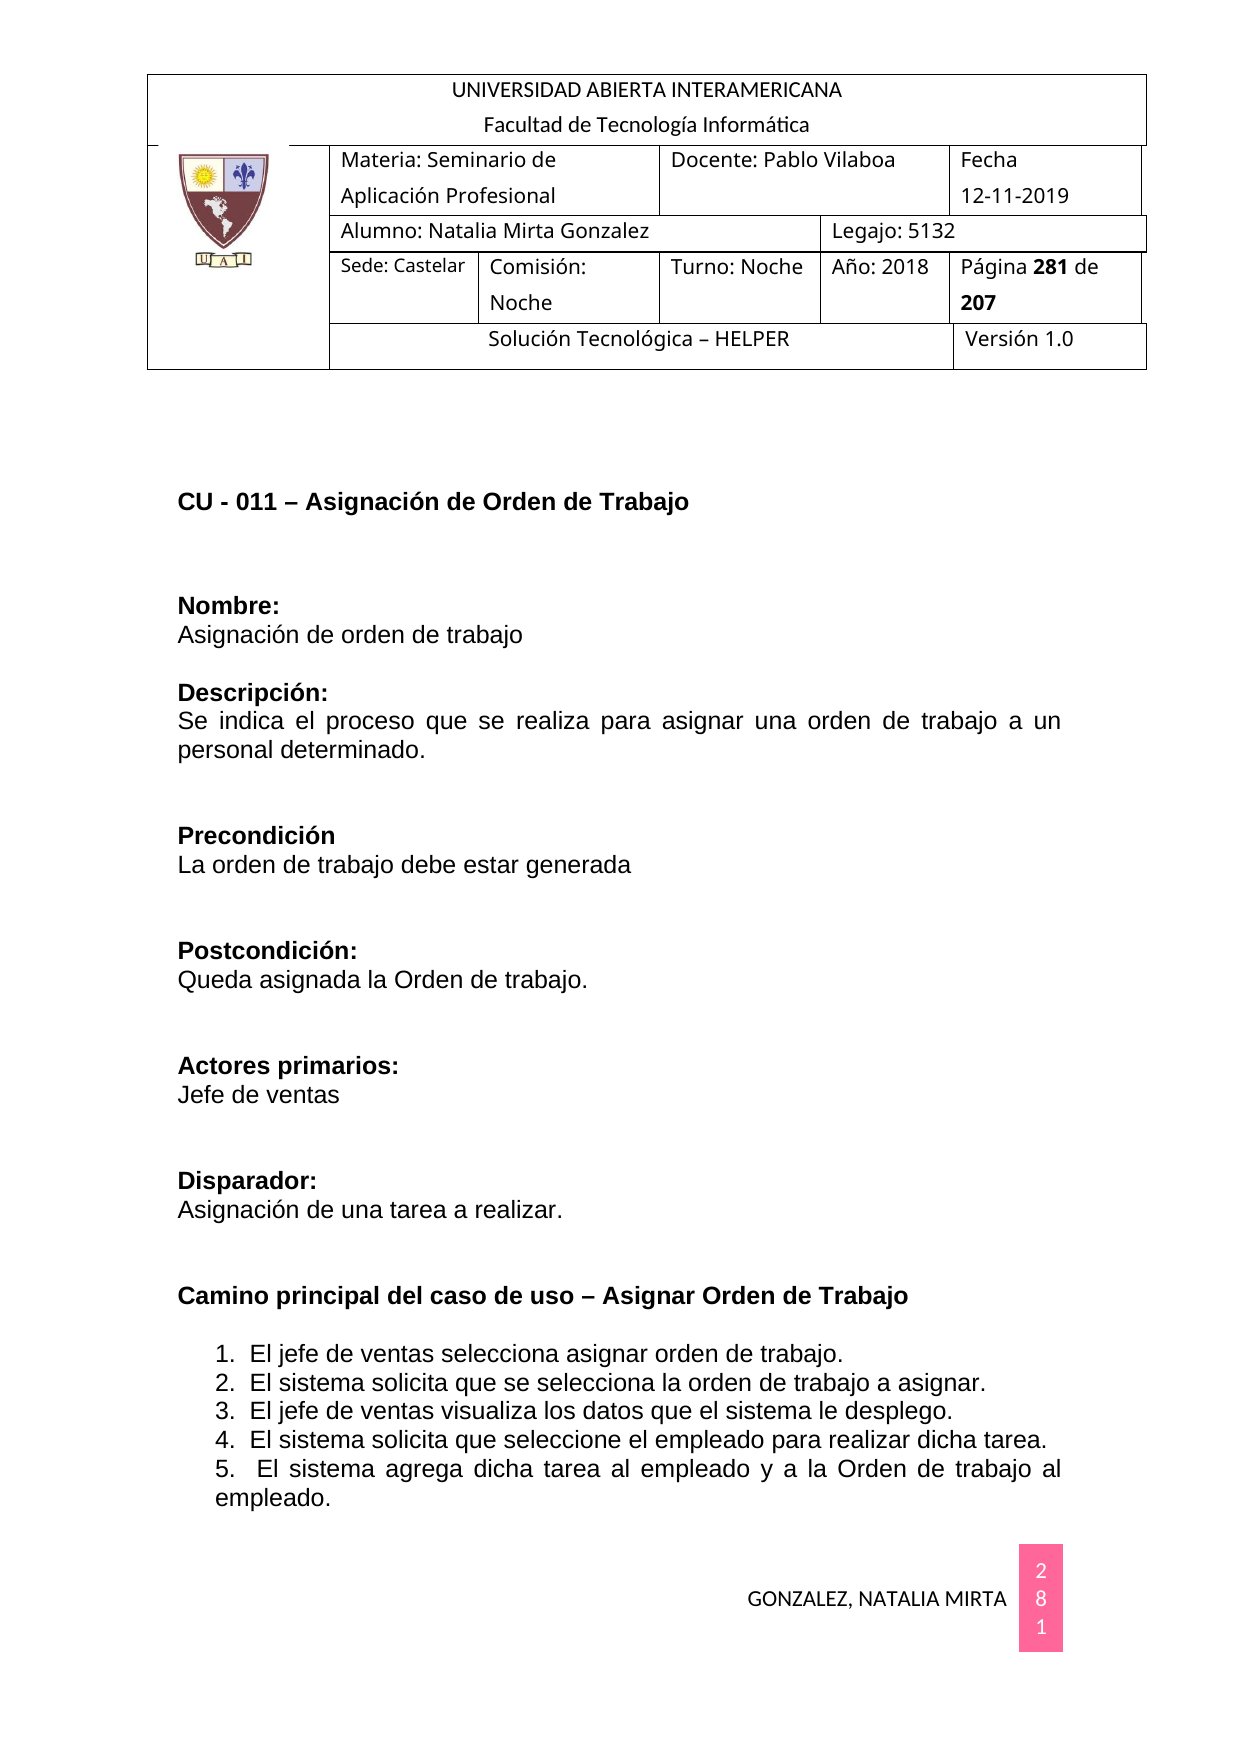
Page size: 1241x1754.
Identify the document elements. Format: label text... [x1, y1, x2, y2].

text 5. El sistema agrega dicha tarea al empleado y a la Orden de trabajo al empleado. [215, 1454, 1063, 1511]
text Jefe de ventas [177, 1080, 1063, 1109]
text La orden de trabajo debe estar generada [177, 850, 1063, 879]
text Se indica el proceso que se realiza para asignar una orden de trabajo a un personal determinado. [177, 706, 1063, 764]
text Precondición [177, 821, 1063, 850]
text Postcondición: [177, 936, 1063, 965]
text 3. El jefe de ventas visualiza los datos que el sistema le desplego. [215, 1396, 1063, 1425]
text 1. El jefe de ventas selecciona asignar orden de trabajo. [215, 1339, 1063, 1367]
text Asignación de orden de trabajo [177, 620, 1063, 649]
text Actores primarios: [177, 1051, 1063, 1080]
text Asignación de una tarea a realizar. [177, 1195, 1063, 1224]
text Descripción: [177, 677, 1063, 706]
text Nombre: [177, 591, 1063, 620]
subtitle CU - 011 – Asignación de Orden de Trabajo [177, 487, 1063, 515]
text Camino principal del caso de uso – Asignar Orden de Trabajo [177, 1281, 1063, 1310]
text Queda asignada la Orden de trabajo. [177, 965, 1063, 994]
text Disparador: [177, 1166, 1063, 1195]
text 4. El sistema solicita que seleccione el empleado para realizar dicha tarea. [177, 1425, 1063, 1454]
text 2. El sistema solicita que se selecciona la orden de trabajo a asignar. [215, 1367, 1063, 1396]
